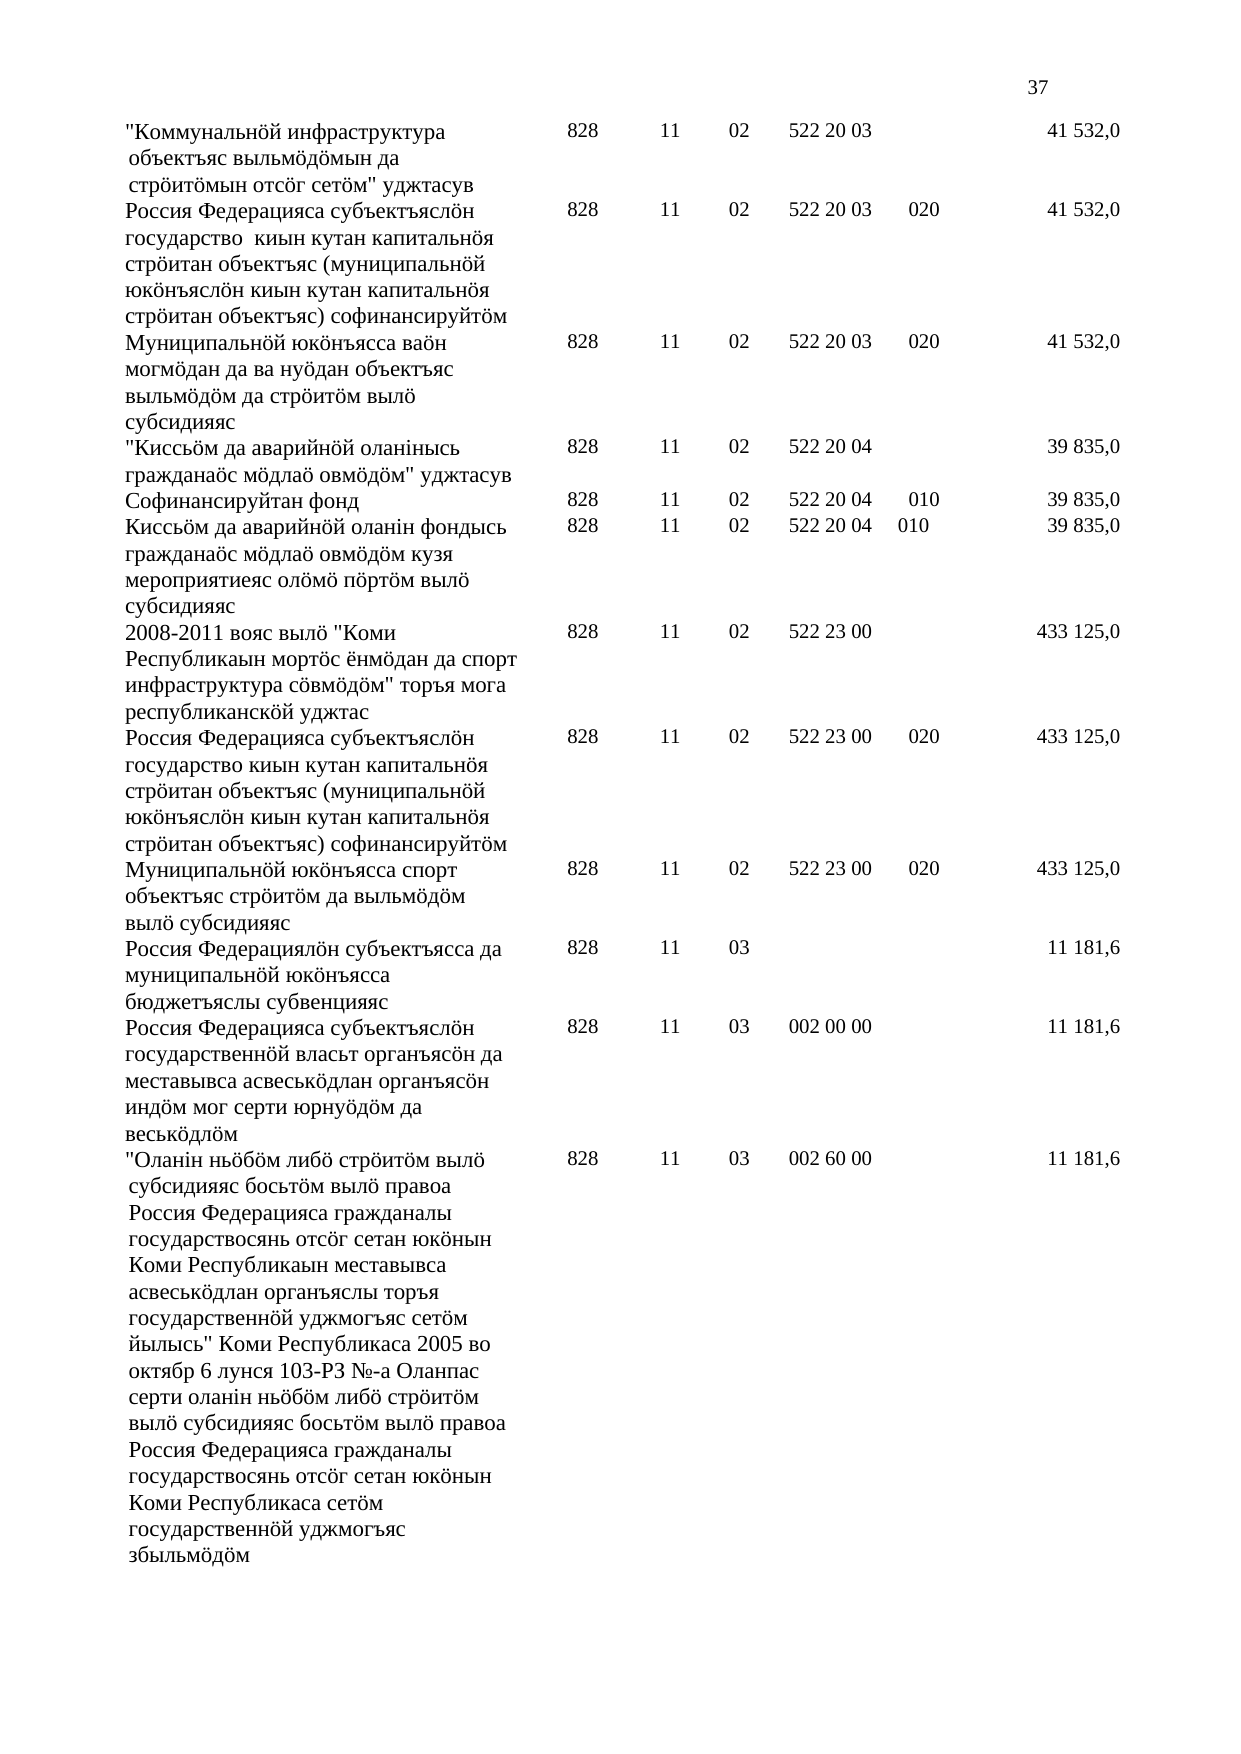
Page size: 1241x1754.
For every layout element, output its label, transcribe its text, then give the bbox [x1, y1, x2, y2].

table_cell 522 20 04 [774, 487, 886, 513]
table_cell 11 [635, 197, 704, 329]
table_cell 522 20 03 [774, 118, 886, 197]
table_cell 828 [530, 1014, 635, 1146]
table_cell 828 [530, 856, 635, 935]
table_cell 02 [705, 724, 774, 856]
table_cell 002 00 00 [774, 1014, 886, 1146]
table_cell Россия Федерациялöн субъектъясса да муниципальнöй юкöнъясса бюджетъяслы субвенцияяс [114, 935, 530, 1014]
table_cell 11 [635, 329, 704, 434]
table_cell 828 [530, 487, 635, 513]
table_cell 11 [635, 434, 704, 487]
table_cell 522 20 03 [774, 197, 886, 329]
table_cell 828 [530, 514, 635, 619]
table_cell Россия Федерацияса субъектъяслöн государственнöй власьт органъясöн да меставывса асвеськöдлан органъясöн индöм мог серти юрнуöдöм да веськöдлöм [114, 1014, 530, 1146]
table_cell Россия Федерацияса субъектъяслöн государство киын кутан капитальнöя стрöитан объектъяс (муниципальнöй юкöнъяслöн киын кутан капитальнöя стрöитан объектъяс) софинансируйтöм [114, 724, 530, 856]
table_cell [886, 434, 961, 487]
table_cell 03 [705, 1014, 774, 1146]
table_cell Киссьöм да аварийнöй оланін фондысь гражданаöс мöдлаö овмöдöм кузя мероприятиеяс олöмö пöртöм вылö субсидияяс [114, 514, 530, 619]
table_cell 03 [705, 1146, 774, 1594]
table_cell 522 23 00 [774, 619, 886, 724]
table_cell 11 181,6 [961, 1146, 1131, 1594]
table_cell 11 181,6 [961, 935, 1131, 1014]
table_cell 828 [530, 1146, 635, 1594]
table_cell 002 60 00 [774, 1146, 886, 1594]
table_cell 522 23 00 [774, 856, 886, 935]
table_cell Муниципальнöй юкöнъясса спорт объектъяс стрöитöм да выльмöдöм вылö субсидияяс [114, 856, 530, 935]
table_cell 11 [635, 619, 704, 724]
table_cell 828 [530, 724, 635, 856]
table_cell 020 [886, 329, 961, 434]
table_cell 433 125,0 [961, 724, 1131, 856]
table_cell 02 [705, 619, 774, 724]
table_cell 39 835,0 [961, 434, 1131, 487]
table_cell 010 [886, 487, 961, 513]
table_cell 2008-2011 вояс вылö "Коми Республикаын мортöс ёнмöдан да спорт инфраструктура сöвмöдöм" торъя мога республиканскöй уджтас [114, 619, 530, 724]
table_cell 02 [705, 118, 774, 197]
table_cell 03 [705, 935, 774, 1014]
table_cell 02 [705, 487, 774, 513]
table_cell 39 835,0 [961, 487, 1131, 513]
table_cell [886, 1014, 961, 1146]
table_cell 828 [530, 197, 635, 329]
table_cell 02 [705, 856, 774, 935]
table_cell [774, 935, 886, 1014]
table_cell 828 [530, 619, 635, 724]
table_cell 11 [635, 514, 704, 619]
table_cell [886, 935, 961, 1014]
table_cell [886, 1146, 961, 1594]
table_cell 41 532,0 [961, 197, 1131, 329]
table_cell 39 835,0 [961, 514, 1131, 619]
table_cell "Оланін ньöбöм либö стрöитöм вылö субсидияяс босьтöм вылö правоа Россия Федерацияса гражданалы государствосянь отсöг сетан юкöнын Коми Республикаын меставывса асвеськöдлан органъяслы торъя государственнöй уджмогъяс сетöм йылысь" Коми Республикаса 2005 во октябр 6 лунся 103-РЗ №-а Оланпас серти оланін ньöбöм либö стрöитöм вылö субсидияяс босьтöм вылö правоа Россия Федерацияса гражданалы государствосянь отсöг сетан юкöнын Коми Республикаса сетöм государственнöй уджмогъяс збыльмöдöм [114, 1146, 530, 1594]
table_cell 11 [635, 856, 704, 935]
table_cell 433 125,0 [961, 619, 1131, 724]
table_cell "Коммунальнöй инфраструктура объектъяс выльмöдöмын да стрöитöмын отсöг сетöм" уджтасув [114, 118, 530, 197]
table_cell 433 125,0 [961, 856, 1131, 935]
table_cell Муниципальнöй юкöнъясса ваöн могмöдан да ва нуöдан объектъяс выльмöдöм да стрöитöм вылö субсидияяс [114, 329, 530, 434]
table_cell 020 [886, 197, 961, 329]
table_cell [886, 619, 961, 724]
table_cell [886, 118, 961, 197]
table_cell 828 [530, 329, 635, 434]
table_cell 522 23 00 [774, 724, 886, 856]
table_cell 11 [635, 1146, 704, 1594]
table_cell 11 [635, 487, 704, 513]
table_cell 522 20 04 [774, 514, 886, 619]
table_cell 522 20 04 [774, 434, 886, 487]
table_cell 11 [635, 724, 704, 856]
table_cell 02 [705, 514, 774, 619]
table_cell 11 [635, 118, 704, 197]
table_cell Россия Федерацияса субъектъяслöн государство киын кутан капитальнöя стрöитан объектъяс (муниципальнöй юкöнъяслöн киын кутан капитальнöя стрöитан объектъяс) софинансируйтöм [114, 197, 530, 329]
table_cell 828 [530, 118, 635, 197]
table_cell 02 [705, 329, 774, 434]
table_cell 11 [635, 935, 704, 1014]
table_cell 828 [530, 434, 635, 487]
table_cell 020 [886, 724, 961, 856]
table_cell 02 [705, 434, 774, 487]
table_cell 11 [635, 1014, 704, 1146]
table_cell 11 181,6 [961, 1014, 1131, 1146]
table_cell 010 [886, 514, 961, 619]
table_cell 828 [530, 935, 635, 1014]
table_cell 020 [886, 856, 961, 935]
table_cell 41 532,0 [961, 329, 1131, 434]
table_cell 02 [705, 197, 774, 329]
table_cell Софинансируйтан фонд [114, 487, 530, 513]
table_cell "Киссьöм да аварийнöй оланінысь гражданаöс мöдлаö овмöдöм" уджтасув [114, 434, 530, 487]
table_cell 41 532,0 [961, 118, 1131, 197]
table_cell 522 20 03 [774, 329, 886, 434]
